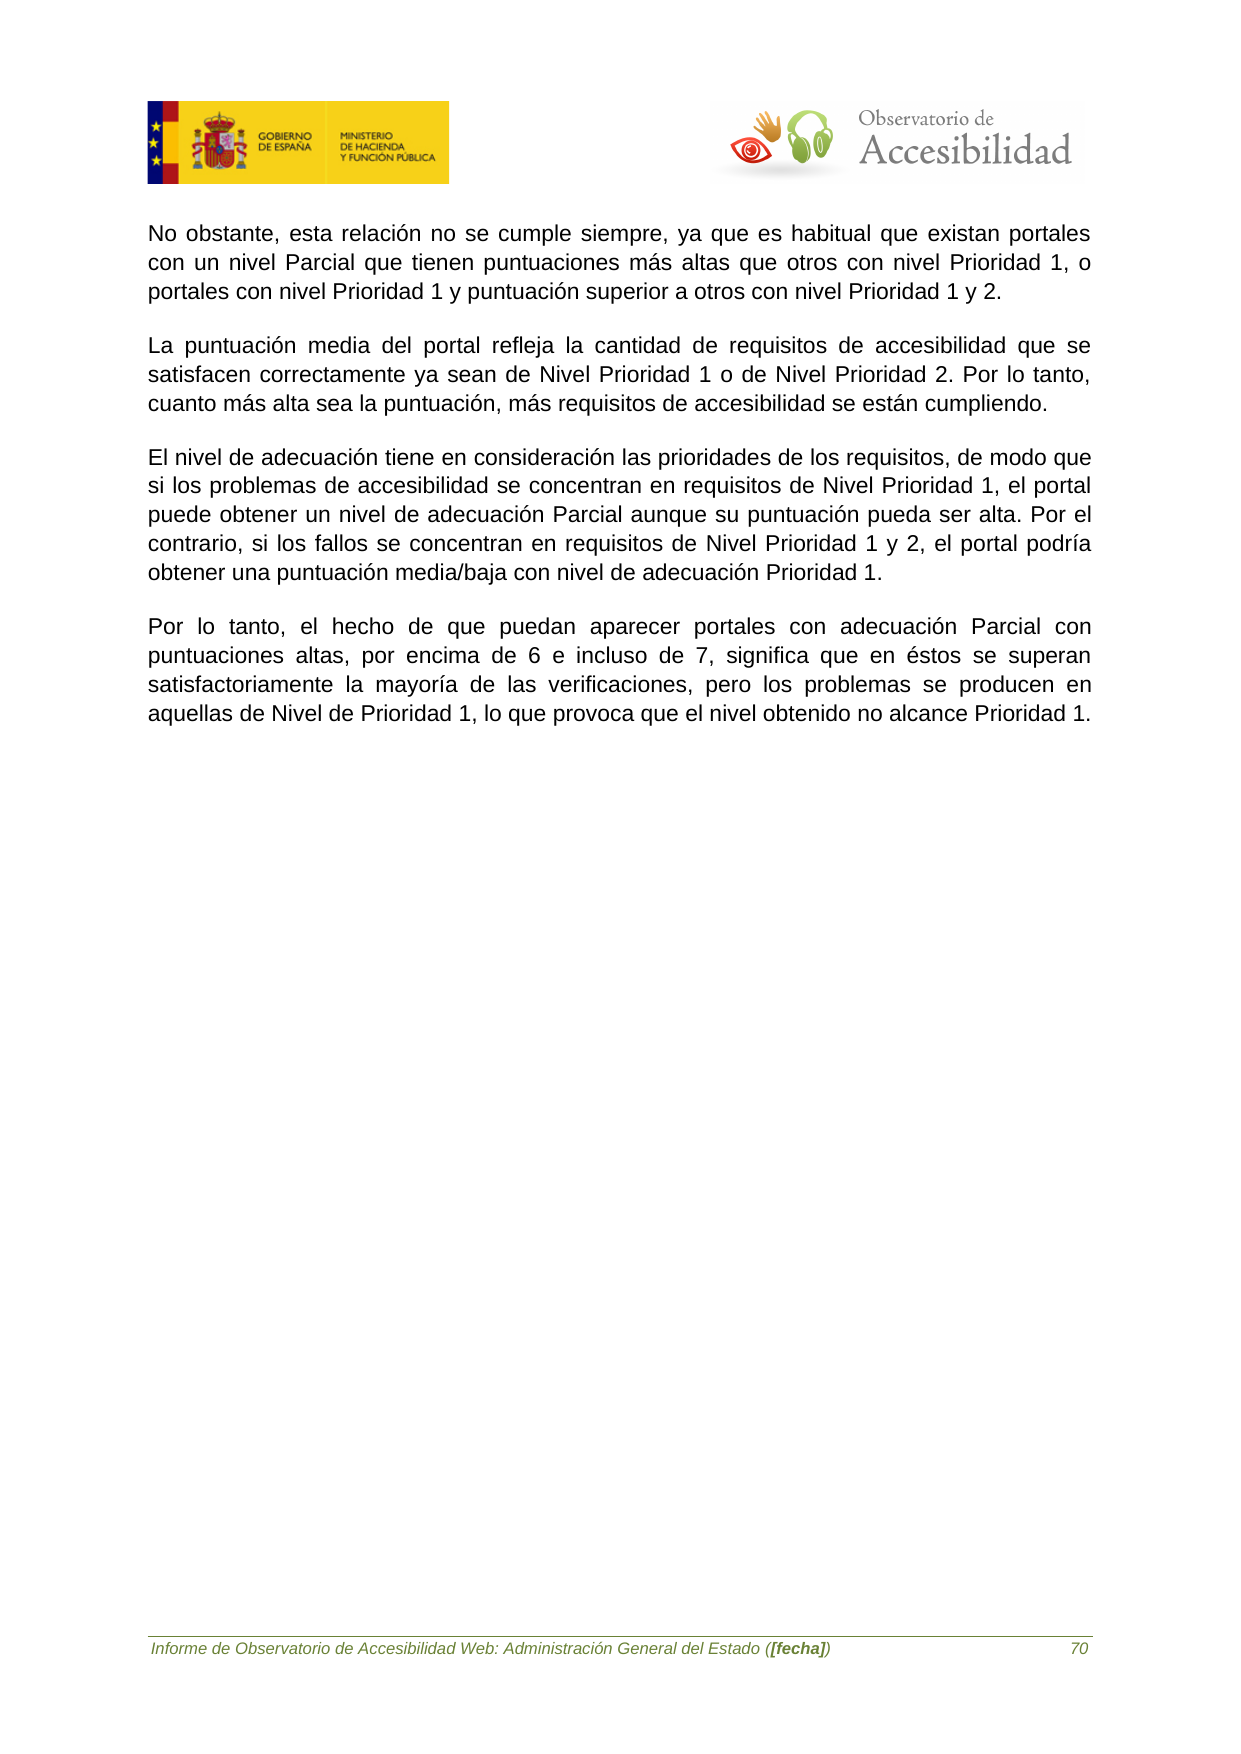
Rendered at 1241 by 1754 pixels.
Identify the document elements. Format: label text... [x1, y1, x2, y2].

picture [147, 101, 450, 184]
picture [710, 101, 1086, 184]
text El nivel de adecuación tiene en consideración las prioridades de los requisitos, de modo que si los problemas de accesibilidad se concentran en requisitos de Nivel Prioridad 1, el portal puede obtener un nivel de adecuación Parcial aunque su puntuación pueda ser alta. Por el contrario, si los fallos se concentran en requisitos de Nivel Prioridad 1 y 2, el portal podría obtener una puntuación media/baja con nivel de adecuación Prioridad 1. [148, 443, 1092, 586]
text Por lo tanto, el hecho de que puedan aparecer portales con adecuación Parcial con puntuaciones altas, por encima de 6 e incluso de 7, significa que en éstos se superan satisfactoriamente la mayoría de las verificaciones, pero los problemas se producen en aquellas de Nivel de Prioridad 1, lo que provoca que el nivel obtenido no alcance Prioridad 1. [148, 613, 1092, 726]
text La puntuación media del portal refleja la cantidad de requisitos de accesibilidad que se satisfacen correctamente ya sean de Nivel Prioridad 1 o de Nivel Prioridad 2. Por lo tanto, cuanto más alta sea la puntuación, más requisitos de accesibilidad se están cumpliendo. [148, 332, 1092, 416]
text No obstante, esta relación no se cumple siempre, ya que es habitual que existan portales con un nivel Parcial que tienen puntuaciones más altas que otros con nivel Prioridad 1, o portales con nivel Prioridad 1 y puntuación superior a otros con nivel Prioridad 1 y 2. [148, 220, 1092, 304]
